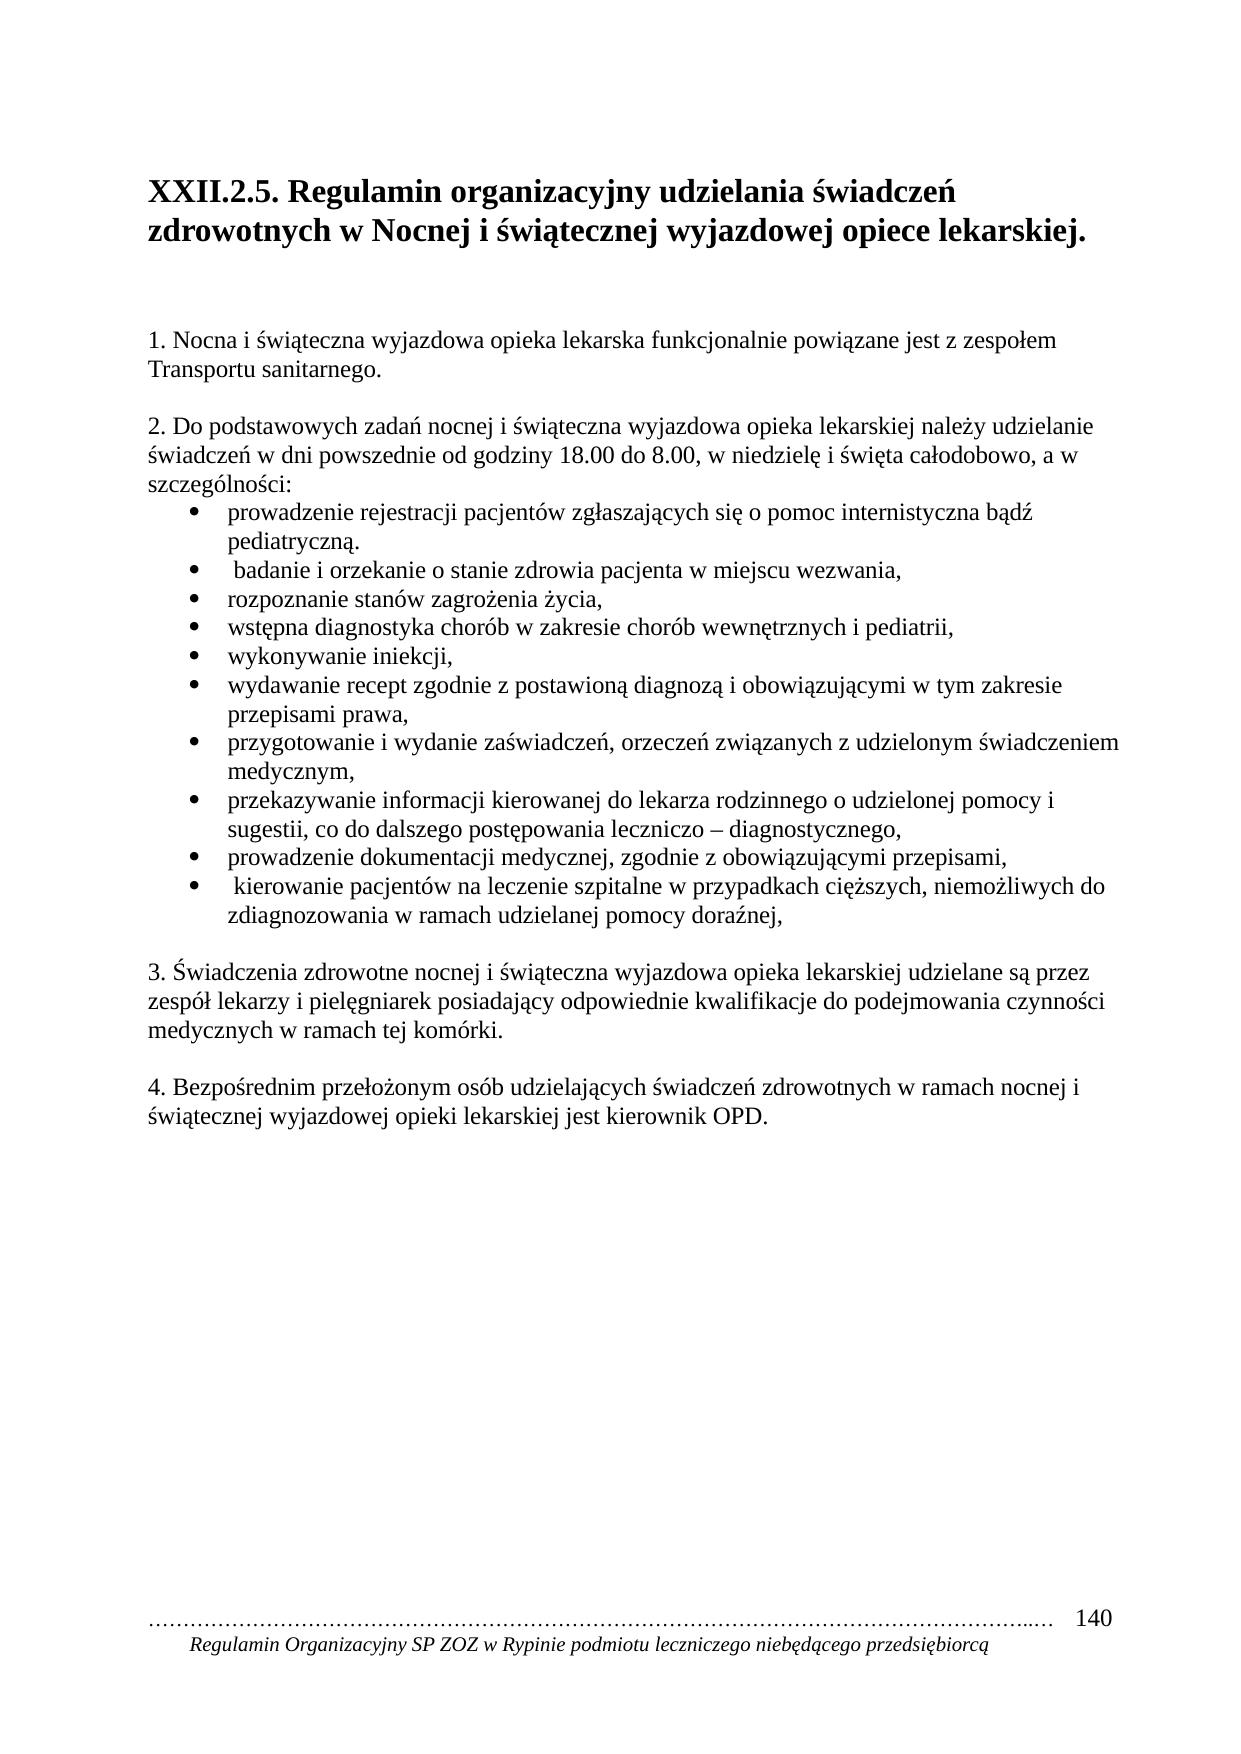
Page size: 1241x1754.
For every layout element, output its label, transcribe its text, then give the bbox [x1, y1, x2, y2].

list prowadzenie rejestracji pacjentów zgłaszających się o pomoc internistyczna bądź pediatryczną. [190, 497, 1137, 555]
list wydawanie recept zgodnie z postawioną diagnozą i obowiązującymi w tym zakresie przepisami prawa, [190, 670, 1137, 727]
list przekazywanie informacji kierowanej do lekarza rodzinnego o udzielonej pomocy i sugestii, co do dalszego postępowania leczniczo – diagnostycznego, [190, 785, 1137, 842]
text 1. Nocna i świąteczna wyjazdowa opieka lekarska funkcjonalnie powiązane jest z zespołem [148, 325, 1137, 354]
text Transportu sanitarnego. [148, 354, 1137, 382]
list wykonywanie iniekcji, [190, 641, 1137, 670]
list przygotowanie i wydanie zaświadczeń, orzeczeń związanych z udzielonym świadczeniem medycznym, [190, 727, 1137, 785]
text XXII.2.5. Regulamin organizacyjny udzielania świadczeń zdrowotnych w Nocnej i świątecznej wyjazdowej opiece lekarskiej. [148, 172, 1137, 248]
text 3. Świadczenia zdrowotne nocnej i świąteczna wyjazdowa opieka lekarskiej udzielane są przez zespół lekarzy i pielęgniarek posiadający odpowiednie kwalifikacje do podejmowania czynności medycznych w ramach tej komórki. [148, 957, 1137, 1044]
list kierowanie pacjentów na leczenie szpitalne w przypadkach cięższych, niemożliwych do zdiagnozowania w ramach udzielanej pomocy doraźnej, [190, 871, 1137, 929]
text 2. Do podstawowych zadań nocnej i świąteczna wyjazdowa opieka lekarskiej należy udzielanie świadczeń w dni powszednie od godziny 18.00 do 8.00, w niedzielę i święta całodobowo, a w szczególności: [148, 411, 1137, 497]
list wstępna diagnostyka chorób w zakresie chorób wewnętrznych i pediatrii, [190, 612, 1137, 641]
list prowadzenie dokumentacji medycznej, zgodnie z obowiązującymi przepisami, [190, 842, 1137, 871]
text 4. Bezpośrednim przełożonym osób udzielających świadczeń zdrowotnych w ramach nocnej i świątecznej wyjazdowej opieki lekarskiej jest kierownik OPD. [148, 1072, 1137, 1130]
list rozpoznanie stanów zagrożenia życia, [190, 584, 1137, 612]
list badanie i orzekanie o stanie zdrowia pacjenta w miejscu wezwania, [190, 555, 1137, 584]
